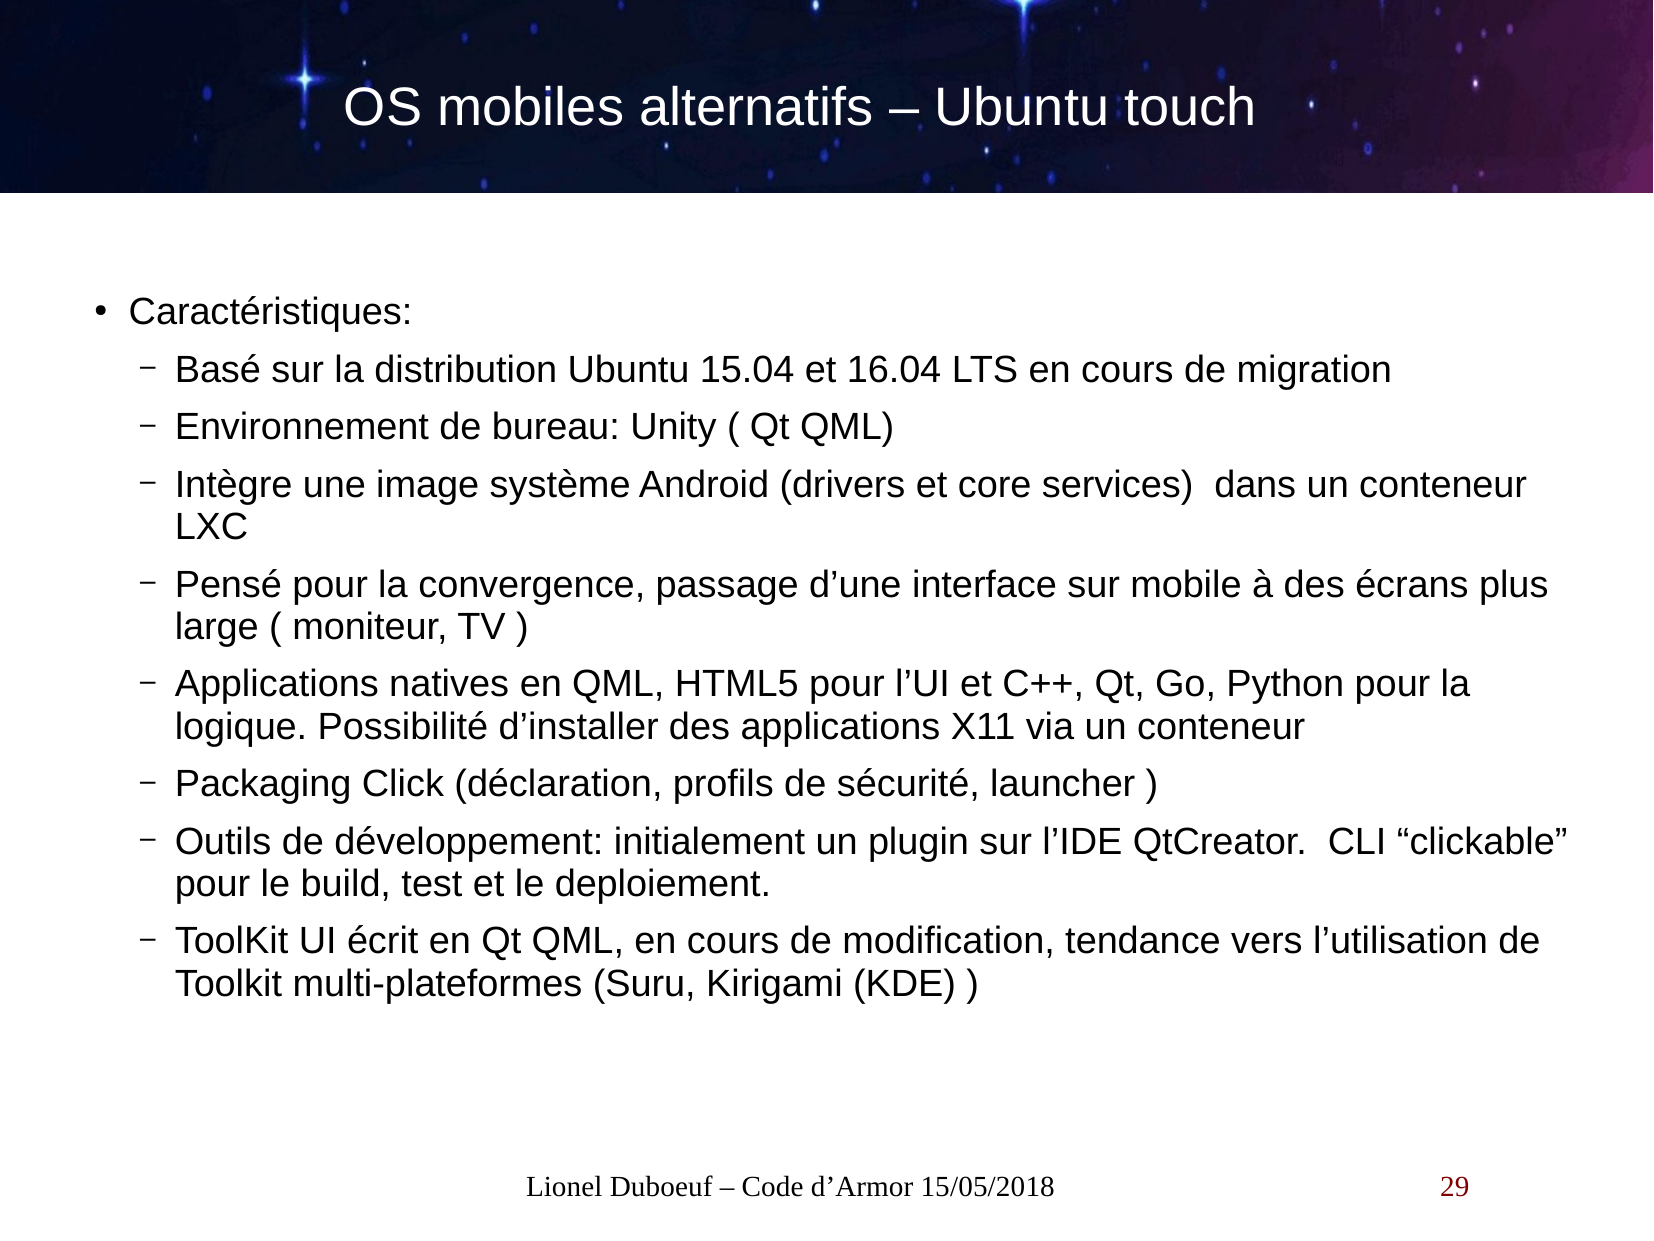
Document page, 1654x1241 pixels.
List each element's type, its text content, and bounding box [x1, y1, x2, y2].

picture [0, 0, 1653, 193]
title OS mobiles alternatifs – Ubuntu touch [57, 2, 1546, 211]
list Caractéristiques: Basé sur la distribution Ubuntu 15.04 et 16.04 LTS en cours de migration Environnement de bureau: Unity ( Qt QML) Intègre une image système Android (drivers et core services) dans un conteneur LXC Pensé pour la convergence, passage d’une interface sur mobile à des écrans plus large ( moniteur, TV ) Applications natives en QML, HTML5 pour l’UI et C++, Qt, Go, Python pour la logique. Possibilité d’installer des applications X11 via un conteneur Packaging Click (déclaration, profils de sécurité, launcher ) Outils de développement: initialement un plugin sur l’IDE QtCreator. CLI “clickable” pour le build, test et le deploiement. ToolKit UI écrit en Qt QML, en cours de modification, tendance vers l’utilisation de Toolkit multi-plateformes (Suru, Kirigami (KDE) ) [82, 290, 1571, 1010]
